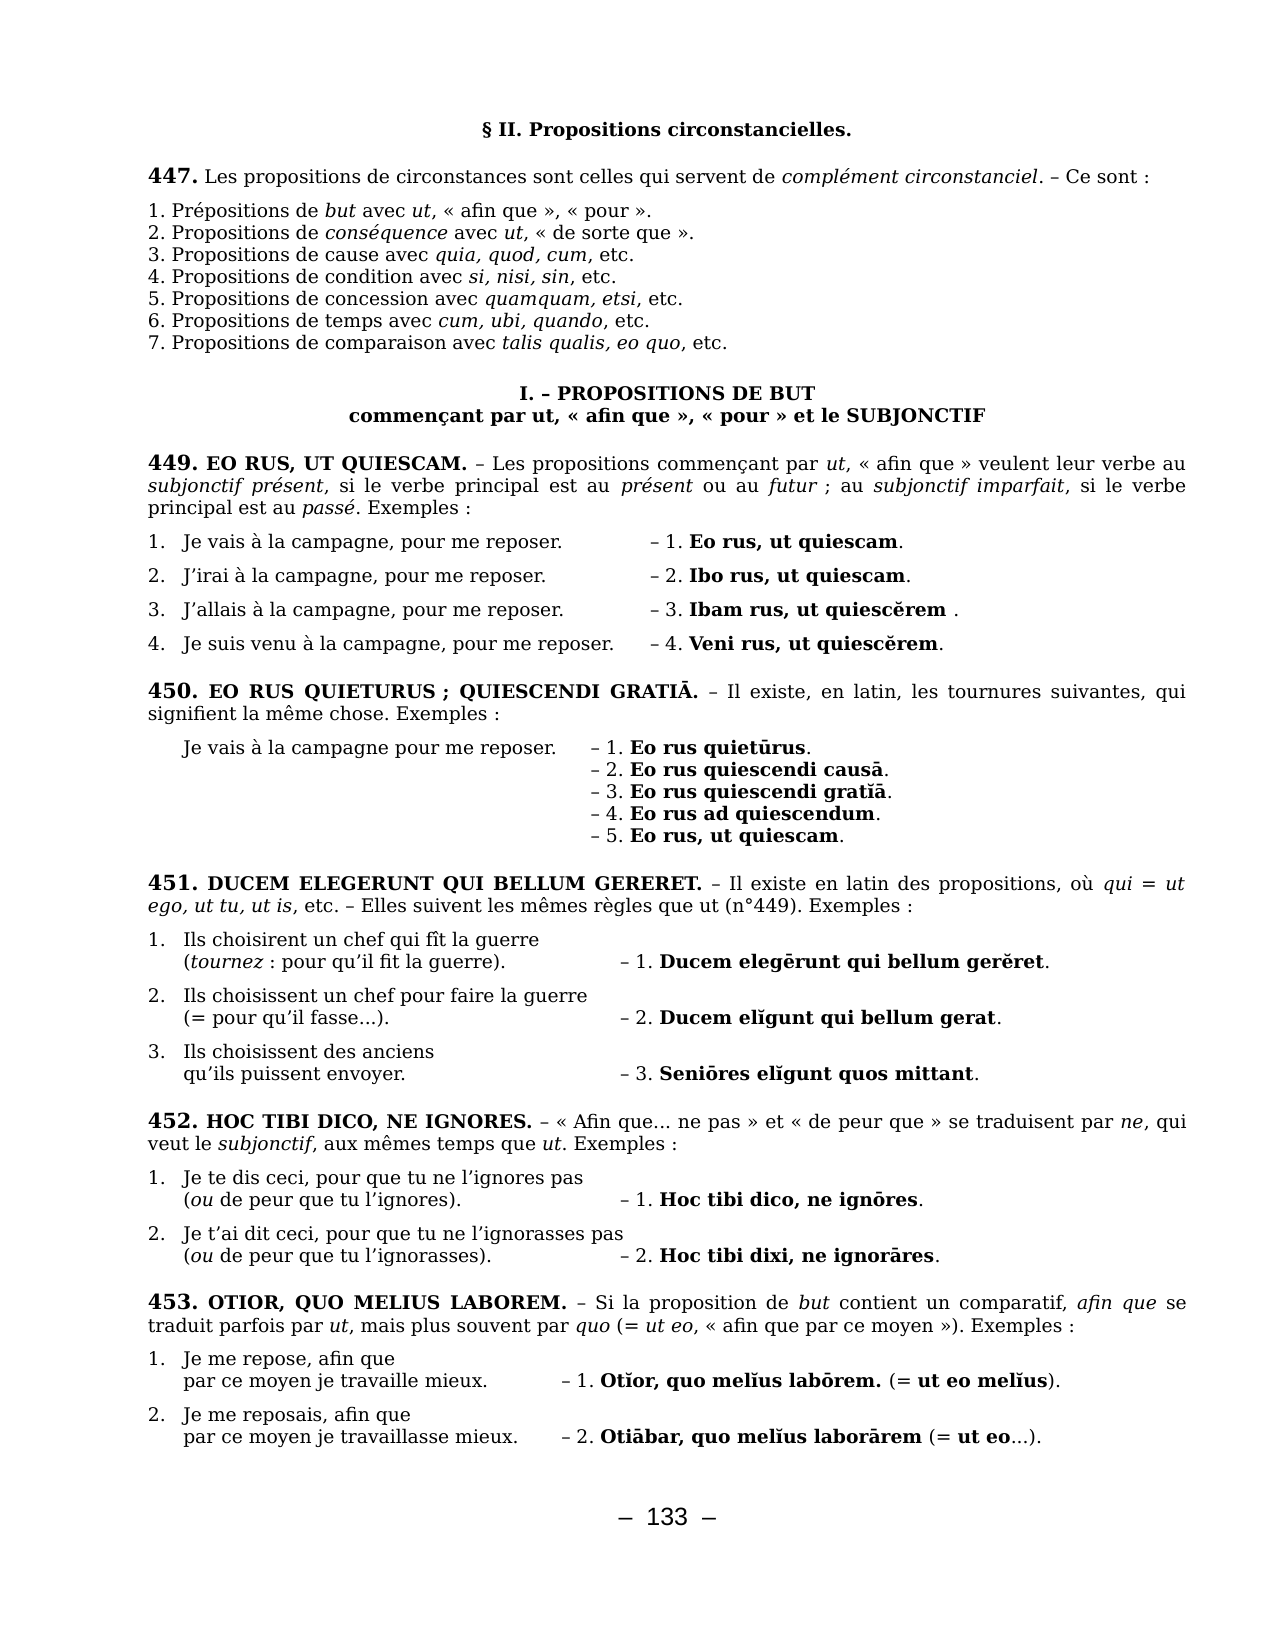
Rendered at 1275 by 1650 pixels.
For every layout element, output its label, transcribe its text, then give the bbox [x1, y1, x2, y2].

text Je vais à la campagne pour me reposer. – 1. Eo rus quietūrus. – 2. Eo rus quiescendi causā. – 3. Eo rus quiescendi gratĭā. – 4. Eo rus ad quiescendum. – 5. Eo rus, ut quiescam. [148, 737, 1186, 847]
text 452. HOC TIBI DICO, NE IGNORES. – « Afin que... ne pas » et « de peur que » se traduisent par ne, qui veut le subjonctif, aux mêmes temps que ut. Exemples : [148, 1108, 1186, 1155]
text 2. Je me reposais, afin que par ce moyen je travaillasse mieux. – 2. Otiābar, quo melĭus laborārem (= ut eo...). [148, 1404, 1186, 1448]
text 1. Prépositions de but avec ut, « afin que », « pour ». 2. Propositions de conséquence avec ut, « de sorte que ». 3. Propositions de cause avec quia, quod, cum, etc. 4. Propositions de condition avec si, nisi, sin, etc. 5. Propositions de concession avec quamquam, etsi, etc. 6. Propositions de temps avec cum, ubi, quando, etc. 7. Propositions de comparaison avec talis qualis, eo quo, etc. [148, 200, 1186, 353]
text I. – PROPOSITIONS DE BUT commençant par ut, « afin que », « pour » et le SUBJONCTIF [148, 383, 1186, 427]
text 450. EO RUS QUIETURUS ; QUIESCENDI GRATIĀ. – Il existe, en latin, les tournures suivantes, qui signifient la même chose. Exemples : [148, 679, 1186, 725]
text 1. Je me repose, afin que par ce moyen je travaille mieux. – 1. Otĭor, quo melĭus labōrem. (= ut eo melĭus). [148, 1348, 1186, 1392]
text § II. Propositions circonstancielles. [148, 118, 1186, 140]
text 451. DUCEM ELEGERUNT QUI BELLUM GERERET. – Il existe en latin des propositions, où qui = ut ego, ut tu, ut is, etc. – Elles suivent les mêmes règles que ut (n°449). Exemples : [148, 871, 1186, 917]
text 2. Je t’ai dit ceci, pour que tu ne l’ignorasses pas (ou de peur que tu l’ignorasses). – 2. Hoc tibi dixi, ne ignorāres. [148, 1222, 1186, 1266]
text 1. Ils choisirent un chef qui fît la guerre (tournez : pour qu’il fit la guerre). – 1. Ducem elegērunt qui bellum gerĕret. [148, 929, 1186, 973]
text 449. EO RUS, UT QUIESCAM. – Les propositions commençant par ut, « afin que » veulent leur verbe au subjonctif présent, si le verbe principal est au présent ou au futur ; au subjonctif imparfait, si le verbe principal est au passé. Exemples : [148, 451, 1186, 519]
text 447. Les propositions de circonstances sont celles qui servent de complément circonstanciel. – Ce sont : [148, 164, 1186, 188]
text 3. J’allais à la campagne, pour me reposer. – 3. Ibam rus, ut quiescĕrem . [148, 599, 1186, 621]
text 453. OTIOR, QUO MELIUS LABOREM. – Si la proposition de but contient un comparatif, afin que se traduit parfois par ut, mais plus souvent par quo (= ut eo, « afin que par ce moyen »). Exemples : [148, 1290, 1186, 1336]
text 2. Ils choisissent un chef pour faire la guerre (= pour qu’il fasse...). – 2. Ducem elĭgunt qui bellum gerat. [148, 985, 1186, 1029]
text 4. Je suis venu à la campagne, pour me reposer. – 4. Veni rus, ut quiescĕrem. [148, 633, 1186, 655]
text 3. Ils choisissent des anciens qu’ils puissent envoyer. – 3. Seniōres elĭgunt quos mittant. [148, 1041, 1186, 1085]
text 2. J’irai à la campagne, pour me reposer. – 2. Ibo rus, ut quiescam. [148, 565, 1186, 587]
text 1. Je vais à la campagne, pour me reposer. – 1. Eo rus, ut quiescam. [148, 531, 1186, 553]
text 1. Je te dis ceci, pour que tu ne l’ignores pas (ou de peur que tu l’ignores). – 1. Hoc tibi dico, ne ignōres. [148, 1167, 1186, 1211]
